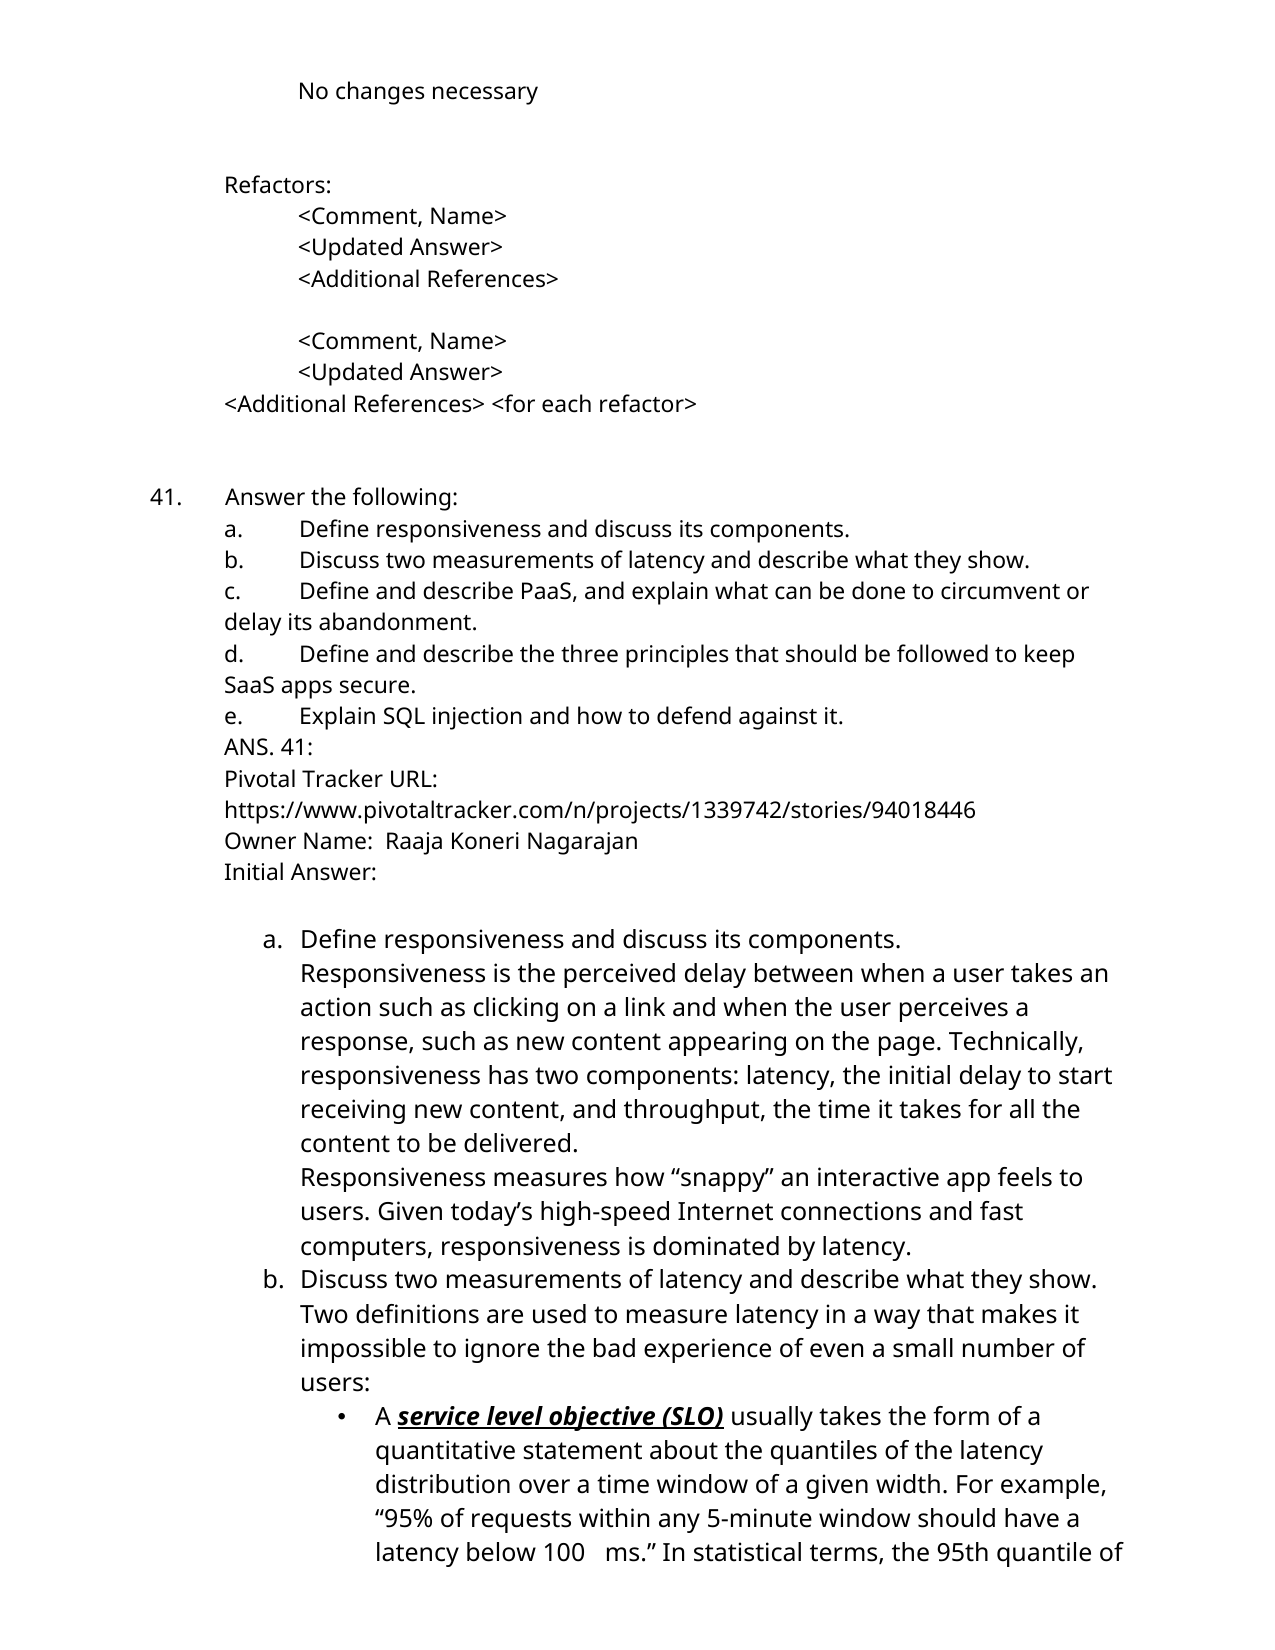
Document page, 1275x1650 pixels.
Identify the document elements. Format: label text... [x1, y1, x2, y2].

text b. Discuss two measurements of latency and describe what they show. [224, 544, 1125, 575]
text <Updated Answer> [298, 356, 1125, 387]
text <Additional References> <for each refactor> [224, 387, 1125, 419]
text c. Define and describe PaaS, and explain what can be done to circumvent or delay its abandonment. [224, 575, 1125, 637]
text <Additional References> [298, 262, 1125, 294]
list A service level objective (SLO) usually takes the form of a quantitative statement about the quantiles of the latency distribution over a time window of a given width. For example, “95% of requests within any 5-minute window should have a latency below 100 ms.” In statistical terms, the 95th quantile of [337, 1398, 1125, 1569]
list Define responsiveness and discuss its components. [262, 922, 1125, 956]
text Pivotal Tracker URL: https://www.pivotaltracker.com/n/projects/1339742/stories/94018446 [224, 762, 1125, 825]
text <Comment, Name> [298, 200, 1125, 231]
text 41. Answer the following: [150, 481, 1125, 512]
text Owner Name: Raaja Koneri Nagarajan [224, 825, 1125, 856]
text No changes necessary [298, 75, 1125, 106]
text Initial Answer: [224, 856, 1125, 887]
text Two definitions are used to measure latency in a way that makes it impossible to ignore the bad experience of even a small number of users: [300, 1296, 1125, 1398]
text <Updated Answer> [298, 231, 1125, 262]
text Responsiveness is the perceived delay between when a user takes an action such as clicking on a link and when the user perceives a response, such as new content appearing on the page. Technically, responsiveness has two components: latency, the initial delay to start receiving new content, and throughput, the time it takes for all the content to be delivered. [300, 956, 1125, 1160]
text <Comment, Name> [298, 325, 1125, 356]
text Responsiveness measures how “snappy” an interactive app feels to users. Given today’s high-speed Internet connections and fast computers, responsiveness is dominated by latency. [300, 1160, 1125, 1262]
list Discuss two measurements of latency and describe what they show. [262, 1262, 1125, 1296]
text Refactors: [224, 169, 1125, 200]
text e. Explain SQL injection and how to defend against it. ANS. 41: [224, 700, 1125, 762]
text a. Define responsiveness and discuss its components. [224, 512, 1125, 544]
text d. Define and describe the three principles that should be followed to keep SaaS apps secure. [224, 637, 1125, 700]
